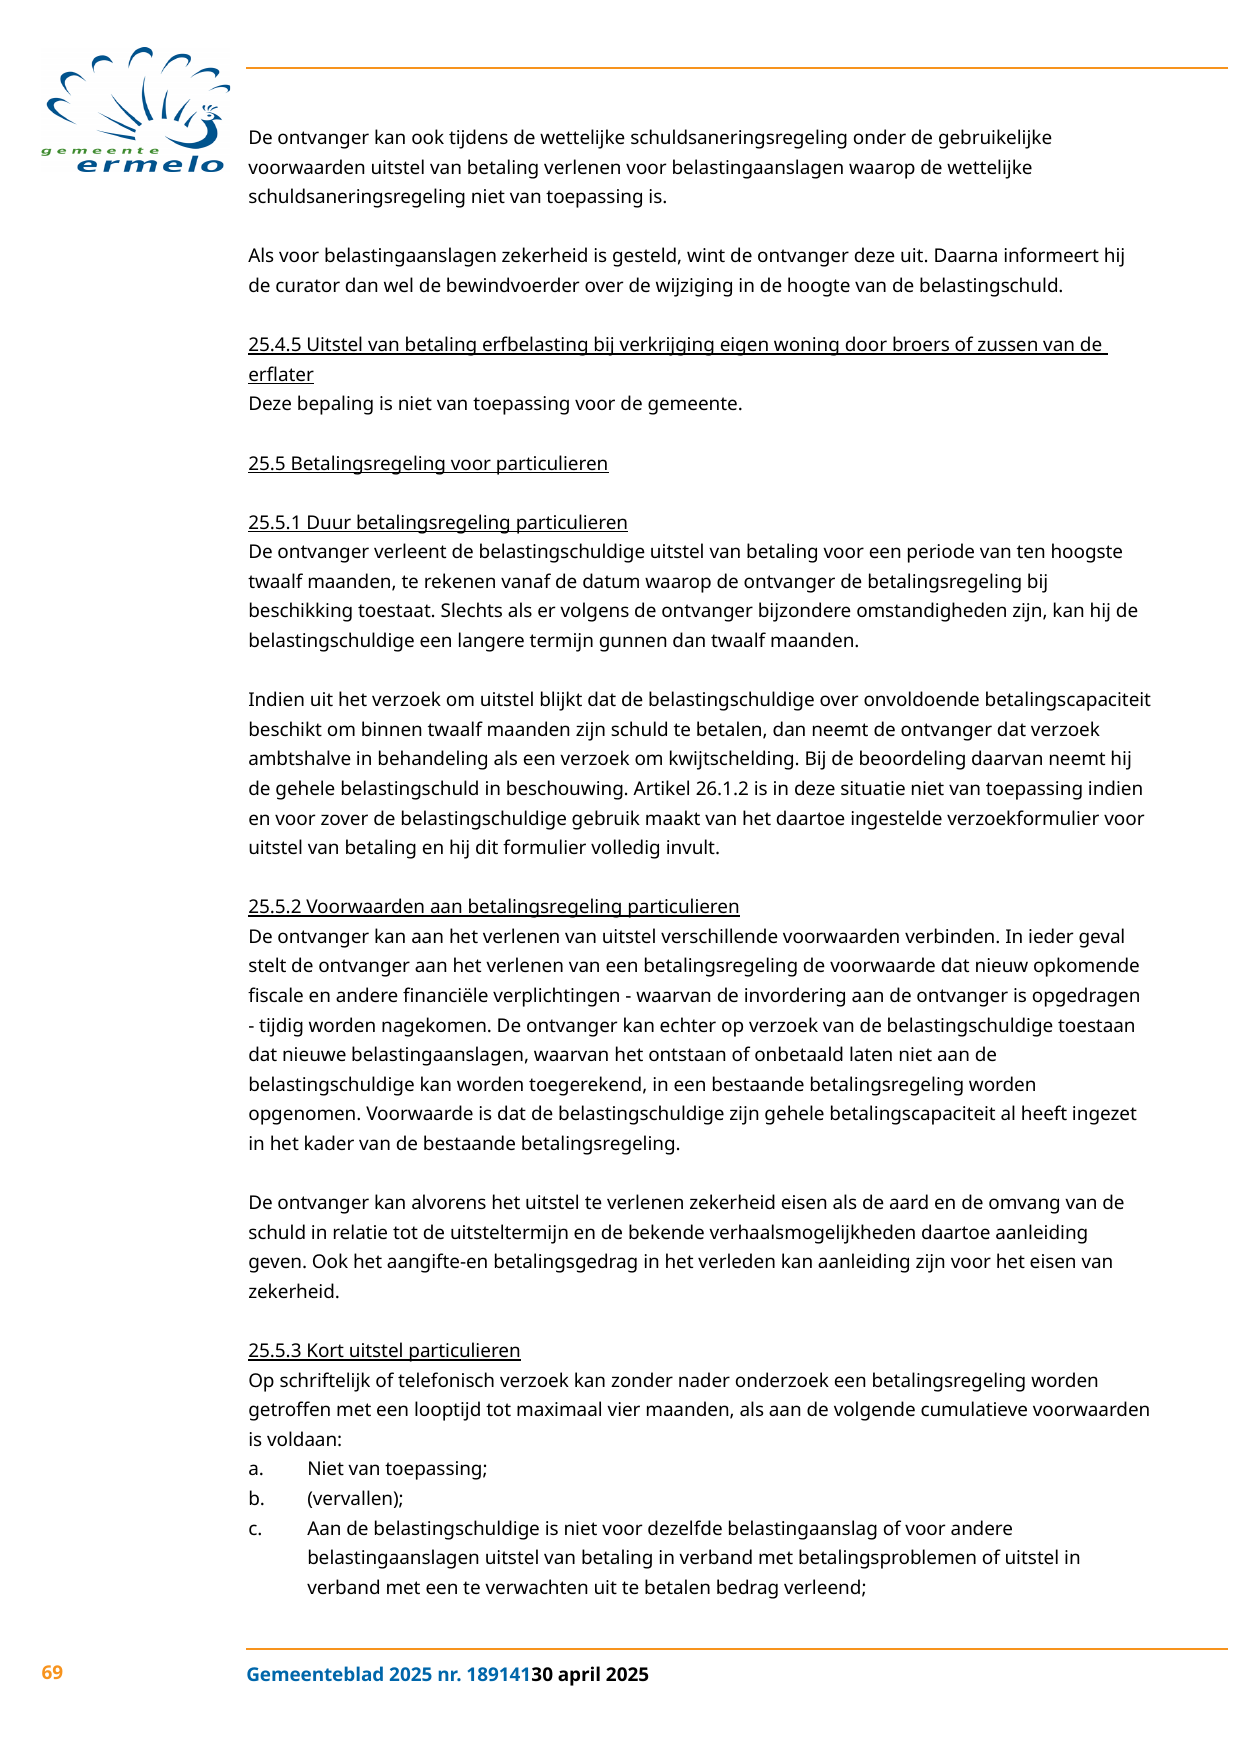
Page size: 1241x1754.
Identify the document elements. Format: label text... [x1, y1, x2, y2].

text 25.5.2 Voorwaarden aan betalingsregeling particulieren [248, 893, 1152, 919]
text 25.5.1 Duur betalingsregeling particulieren [248, 509, 1152, 535]
list (vervallen); [248, 1485, 1152, 1511]
text 25.4.5 Uitstel van betaling erfbelasting bij verkrijging eigen woning door broers of zussen van de erflater [248, 331, 1152, 387]
text De ontvanger verleent de belastingschuldige uitstel van betaling voor een periode van ten hoogste twaalf maanden, te rekenen vanaf de datum waarop de ontvanger de betalingsregeling bij beschikking toestaat. Slechts als er volgens de ontvanger bijzondere omstandigheden zijn, kan hij de belastingschuldige een langere termijn gunnen dan twaalf maanden. [248, 538, 1152, 653]
picture [41, 47, 231, 172]
text 25.5 Betalingsregeling voor particulieren [248, 450, 1152, 476]
text Als voor belastingaanslagen zekerheid is gesteld, wint de ontvanger deze uit. Daarna informeert hij de curator dan wel de bewindvoerder over de wijziging in de hoogte van de belastingschuld. [248, 243, 1152, 298]
text Indien uit het verzoek om uitstel blijkt dat de belastingschuldige over onvoldoende betalingscapaciteit beschikt om binnen twaalf maanden zijn schuld te betalen, dan neemt de ontvanger dat verzoek ambtshalve in behandeling als een verzoek om kwijtschelding. Bij de beoordeling daarvan neemt hij de gehele belastingschuld in beschouwing. Artikel 26.1.2 is in deze situatie niet van toepassing indien en voor zover de belastingschuldige gebruik maakt van het daartoe ingestelde verzoekformulier voor uitstel van betaling en hij dit formulier volledig invult. [248, 686, 1152, 860]
text Deze bepaling is niet van toepassing voor de gemeente. [248, 391, 1152, 416]
text De ontvanger kan ook tijdens de wettelijke schuldsaneringsregeling onder de gebruikelijke voorwaarden uitstel van betaling verlenen voor belastingaanslagen waarop de wettelijke schuldsaneringsregeling niet van toepassing is. [248, 124, 1152, 209]
text 25.5.3 Kort uitstel particulieren [248, 1337, 1152, 1363]
list Aan de belastingschuldige is niet voor dezelfde belastingaanslag of voor andere belastingaanslagen uitstel van betaling in verband met betalingsproblemen of uitstel in verband met een te verwachten uit te betalen bedrag verleend; [248, 1515, 1152, 1600]
text De ontvanger kan alvorens het uitstel te verlenen zekerheid eisen als de aard en de omvang van de schuld in relatie tot de uitsteltermijn en de bekende verhaalsmogelijkheden daartoe aanleiding geven. Ook het aangifte-en betalingsgedrag in het verleden kan aanleiding zijn voor het eisen van zekerheid. [248, 1189, 1152, 1304]
text De ontvanger kan aan het verlenen van uitstel verschillende voorwaarden verbinden. In ieder geval stelt de ontvanger aan het verlenen van een betalingsregeling de voorwaarde dat nieuw opkomende fiscale en andere financiële verplichtingen - waarvan de invordering aan de ontvanger is opgedragen - tijdig worden nagekomen. De ontvanger kan echter op verzoek van de belastingschuldige toestaan dat nieuwe belastingaanslagen, waarvan het ontstaan of onbetaald laten niet aan de belastingschuldige kan worden toegerekend, in een bestaande betalingsregeling worden opgenomen. Voorwaarde is dat de belastingschuldige zijn gehele betalingscapaciteit al heeft ingezet in het kader van de bestaande betalingsregeling. [248, 923, 1152, 1156]
text Op schriftelijk of telefonisch verzoek kan zonder nader onderzoek een betalingsregeling worden getroffen met een looptijd tot maximaal vier maanden, als aan de volgende cumulatieve voorwaarden is voldaan: [248, 1367, 1152, 1452]
list Niet van toepassing; [248, 1456, 1152, 1481]
